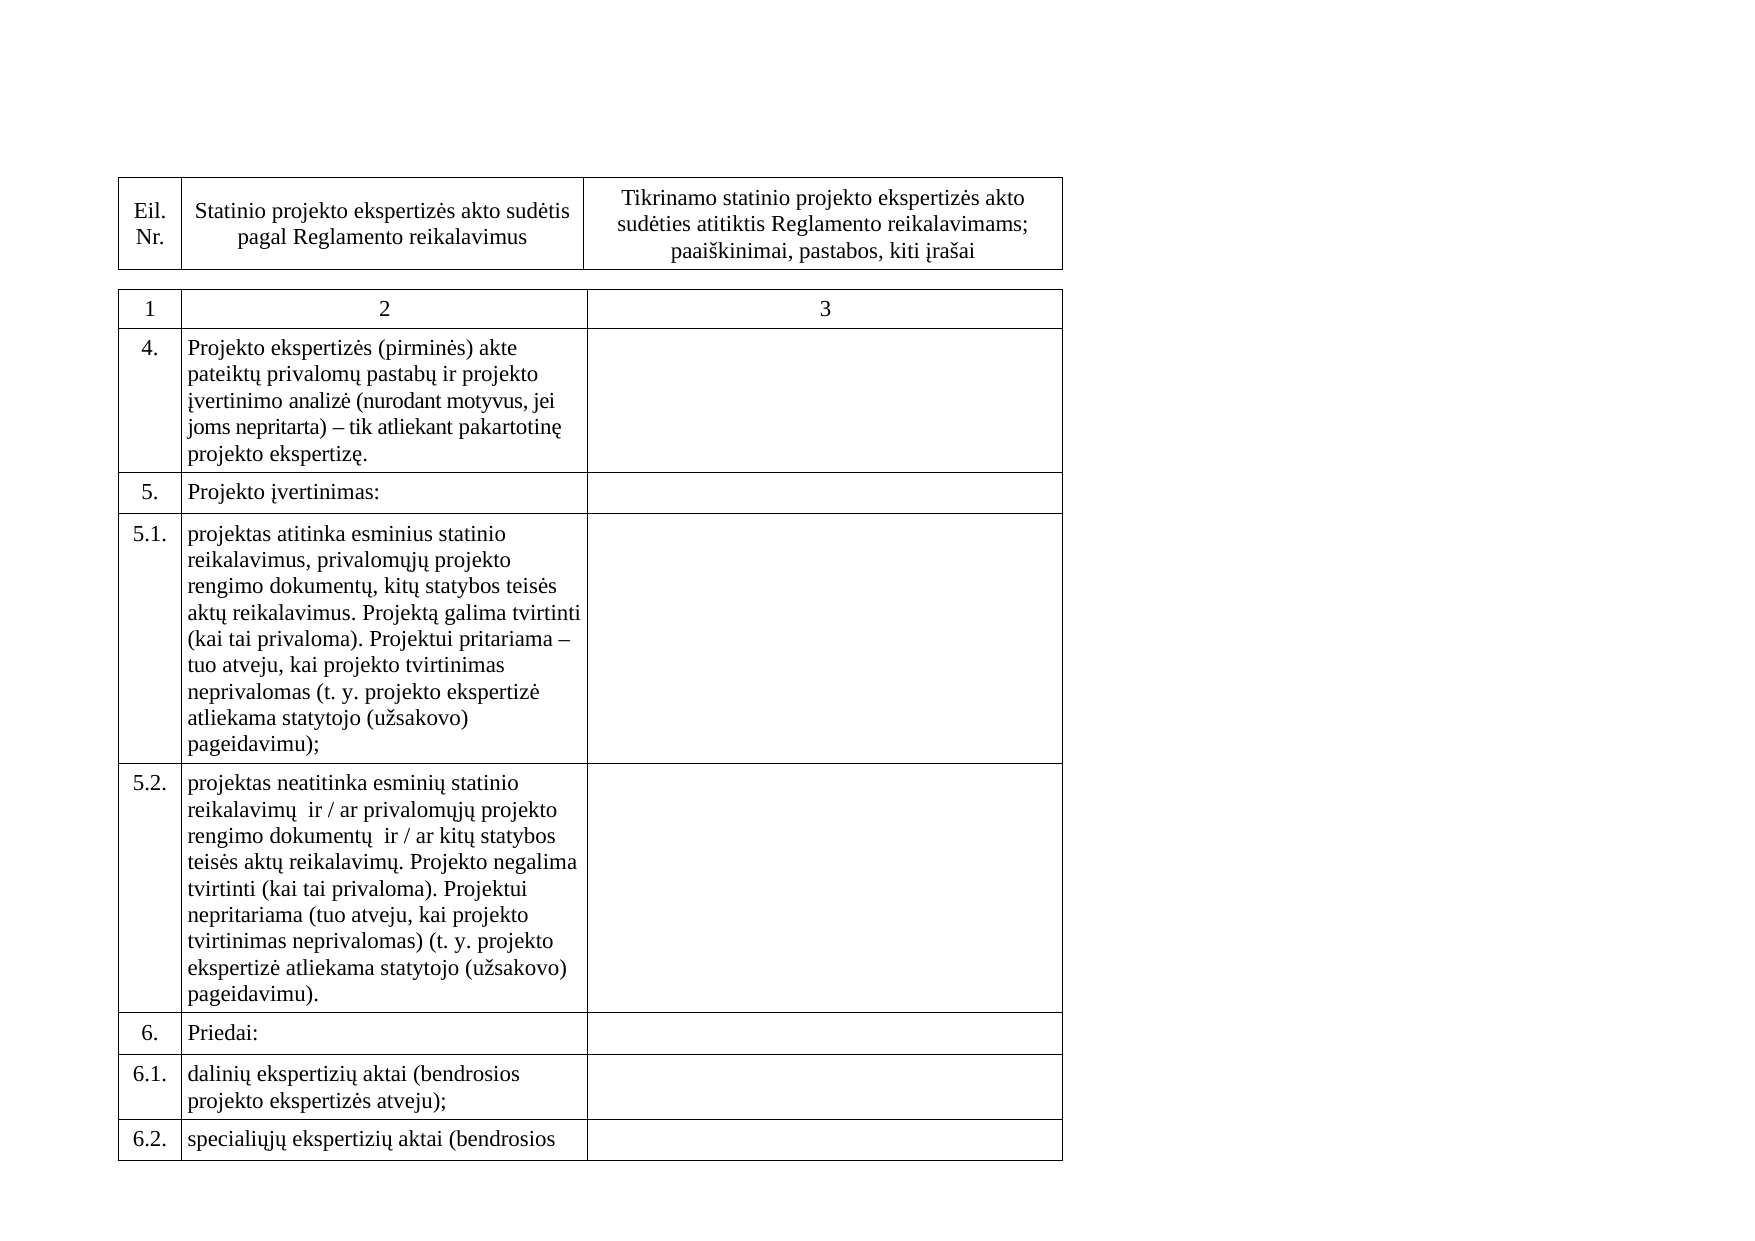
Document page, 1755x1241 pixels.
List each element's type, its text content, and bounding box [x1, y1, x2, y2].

table_header Tikrinamo statinio projekto ekspertizės akto sudėties atitiktis Reglamento reikalavimams; paaiškinimai, pastabos, kiti įrašai [584, 178, 1062, 269]
table_cell [118, 270, 182, 288]
table_cell 3 [588, 290, 1062, 327]
table_cell specialiųjų ekspertizių aktai (bendrosios [182, 1120, 587, 1160]
table_cell 4. [119, 329, 181, 472]
table_cell [588, 764, 1062, 1012]
table_cell 6.1. [119, 1055, 181, 1119]
table_cell [588, 329, 1062, 472]
table_cell [588, 514, 1062, 763]
table_cell Projekto ekspertizės (pirminės) akte pateiktų privalomų pastabų ir projekto įvertinimo analizė (nurodant motyvus, jei joms nepritarta) – tik atliekant pakartotinę projekto ekspertizę. [182, 329, 587, 472]
table_cell dalinių ekspertizių aktai (bendrosios projekto ekspertizės atveju); [182, 1055, 587, 1119]
table_cell [588, 1055, 1062, 1119]
table_cell [182, 270, 583, 288]
table_header Eil. Nr. [119, 178, 181, 269]
table_cell 5.2. [119, 764, 181, 1012]
table_cell 6.2. [119, 1120, 181, 1160]
table_cell Projekto įvertinimas: [182, 473, 587, 513]
table_cell [583, 270, 1063, 288]
table_cell 6. [119, 1013, 181, 1053]
table_cell Priedai: [182, 1013, 587, 1053]
table_cell 5. [119, 473, 181, 513]
table_cell 5.1. [119, 514, 181, 763]
table_cell projektas atitinka esminius statinio reikalavimus, privalomųjų projekto rengimo dokumentų, kitų statybos teisės aktų reikalavimus. Projektą galima tvirtinti (kai tai privaloma). Projektui pritariama – tuo atveju, kai projekto tvirtinimas neprivalomas (t. y. projekto ekspertizė atliekama statytojo (užsakovo) pageidavimu); [182, 514, 587, 763]
table_cell projektas neatitinka esminių statinio reikalavimų ir / ar privalomųjų projekto rengimo dokumentų ir / ar kitų statybos teisės aktų reikalavimų. Projekto negalima tvirtinti (kai tai privaloma). Projektui nepritariama (tuo atveju, kai projekto tvirtinimas neprivalomas) (t. y. projekto ekspertizė atliekama statytojo (užsakovo) pageidavimu). [182, 764, 587, 1012]
table_cell 1 [119, 290, 181, 327]
table_cell 2 [182, 290, 587, 327]
table_cell [588, 1120, 1062, 1160]
table_header Statinio projekto ekspertizės akto sudėtis pagal Reglamento reikalavimus [182, 178, 583, 269]
table_cell [588, 1013, 1062, 1053]
table_cell [588, 473, 1062, 513]
